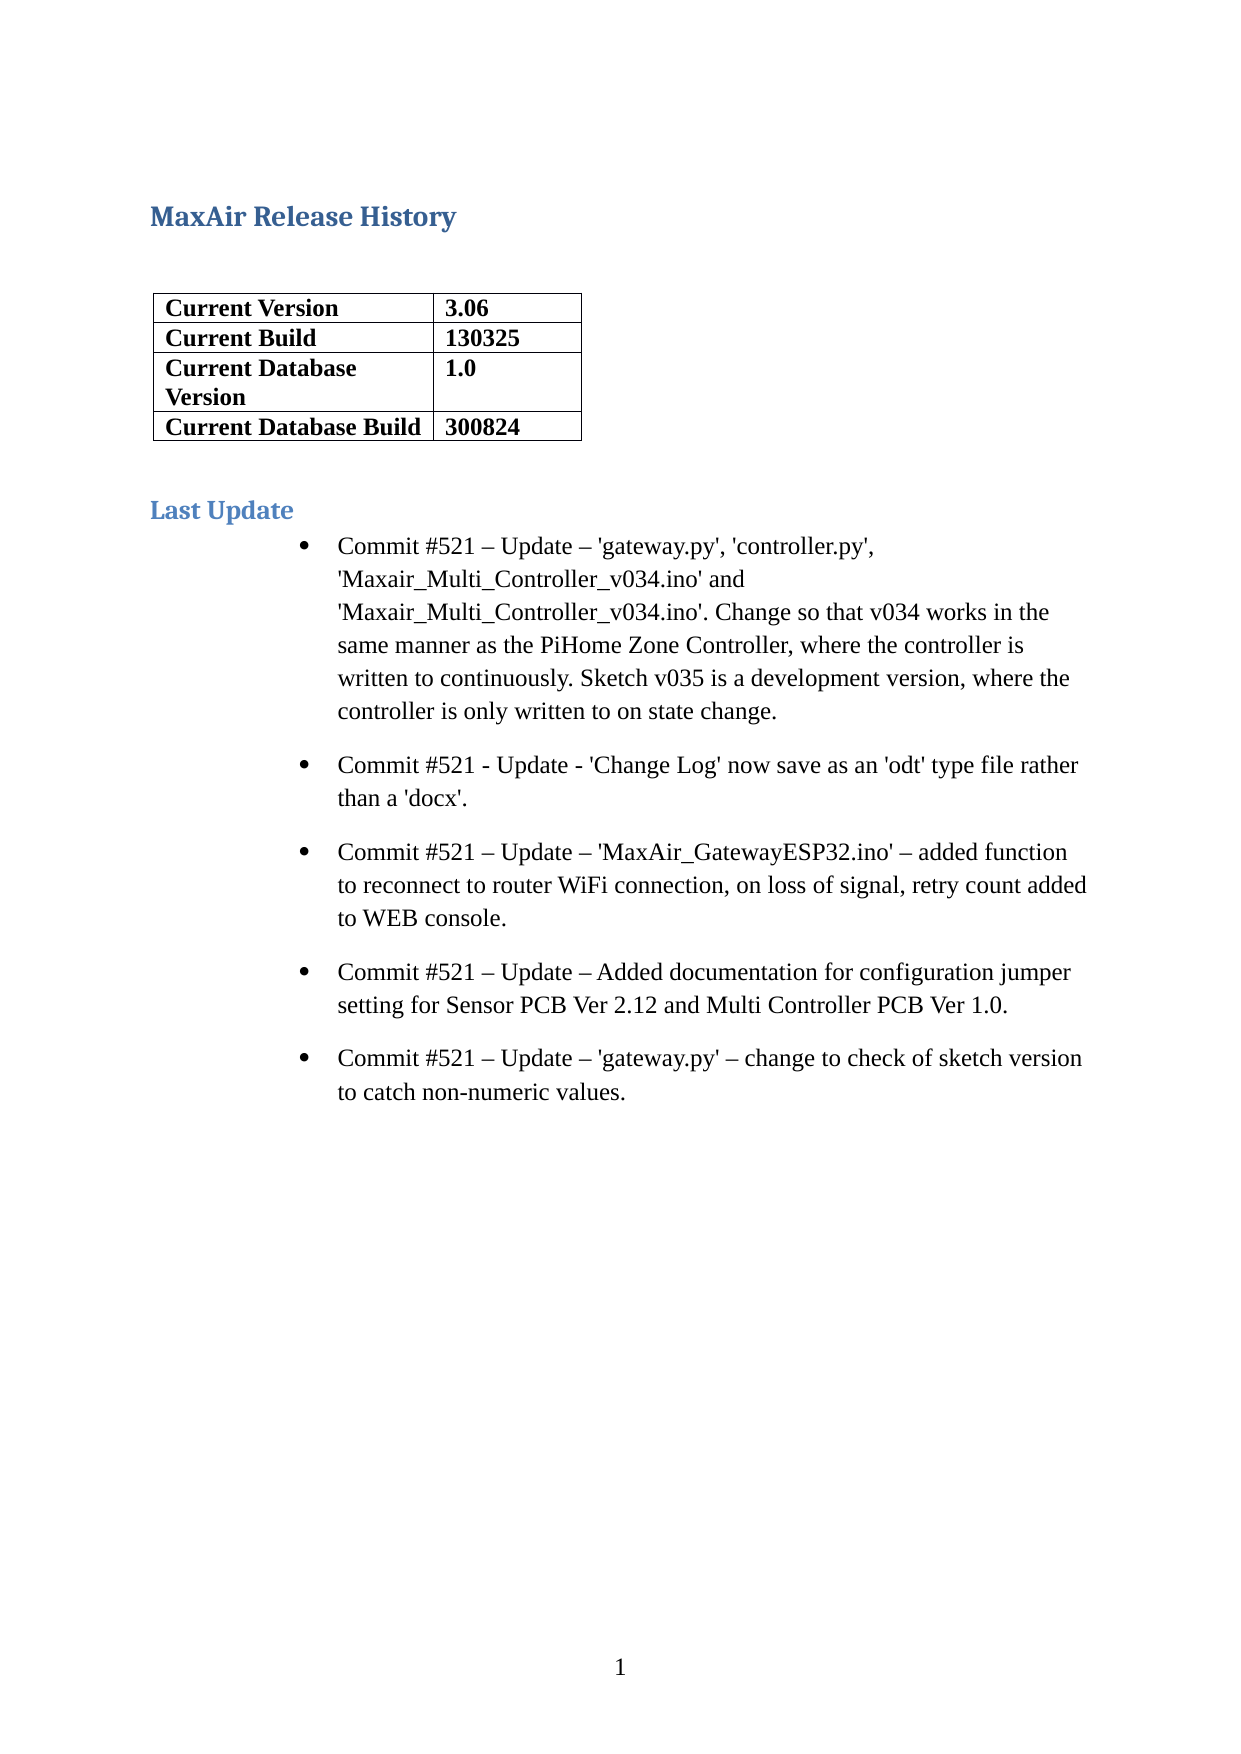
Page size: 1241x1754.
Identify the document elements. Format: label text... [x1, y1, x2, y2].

list Commit #521 – Update – Added documentation for configuration jumper setting for Sensor PCB Ver 2.12 and Multi Controller PCB Ver 1.0. [300, 957, 1090, 1018]
table_header 3.06 [434, 294, 581, 322]
table_cell 130325 [434, 323, 581, 352]
list Commit #521 – Update – 'gateway.py' – change to check of sketch version to catch non-numeric values. [300, 1043, 1090, 1105]
table_header Current Version [154, 294, 433, 322]
table_cell Current Database Version [154, 353, 433, 411]
table_cell 1.0 [434, 353, 581, 411]
table_cell 300824 [434, 412, 581, 440]
subtitle Last Update [150, 495, 1090, 526]
list Commit #521 – Update – 'gateway.py', 'controller.py', 'Maxair_Multi_Controller_v034.ino' and 'Maxair_Multi_Controller_v034.ino'. Change so that v034 works in the same manner as the PiHome Zone Controller, where the controller is written to continuously. Sketch v035 is a development version, where the controller is only written to on state change. [300, 531, 1090, 725]
table_cell Current Build [154, 323, 433, 352]
subtitle MaxAir Release History [150, 200, 1090, 233]
table_cell Current Database Build [154, 412, 433, 440]
list Commit #521 – Update – 'MaxAir_GatewayESP32.ino' – added function to reconnect to router WiFi connection, on loss of signal, retry count added to WEB console. [300, 837, 1090, 932]
list Commit #521 - Update - 'Change Log' now save as an 'odt' type file rather than a 'docx'. [300, 750, 1090, 812]
